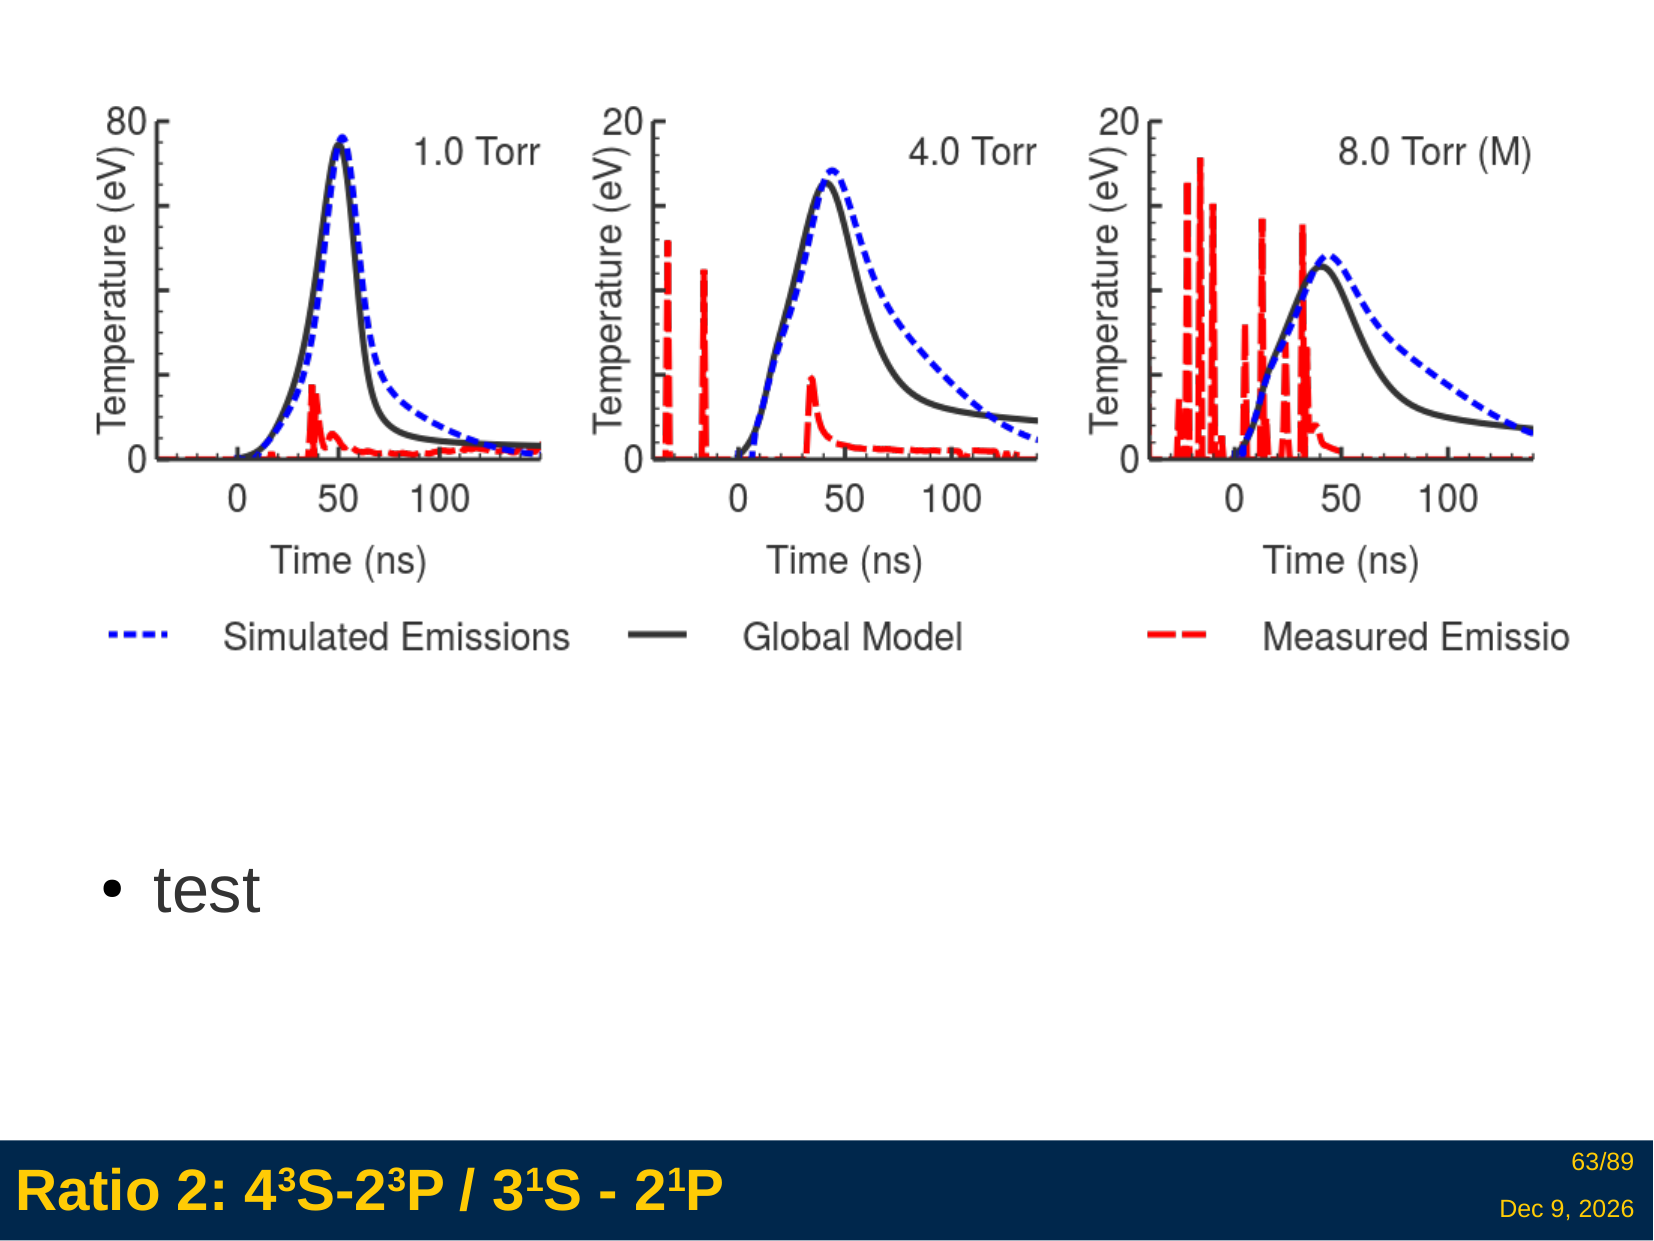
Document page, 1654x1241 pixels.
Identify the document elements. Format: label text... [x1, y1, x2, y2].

picture [82, 84, 1571, 685]
list test [82, 690, 1571, 1090]
title Ratio 2: 43S-23P / 31S - 21P [14, 1140, 1380, 1241]
